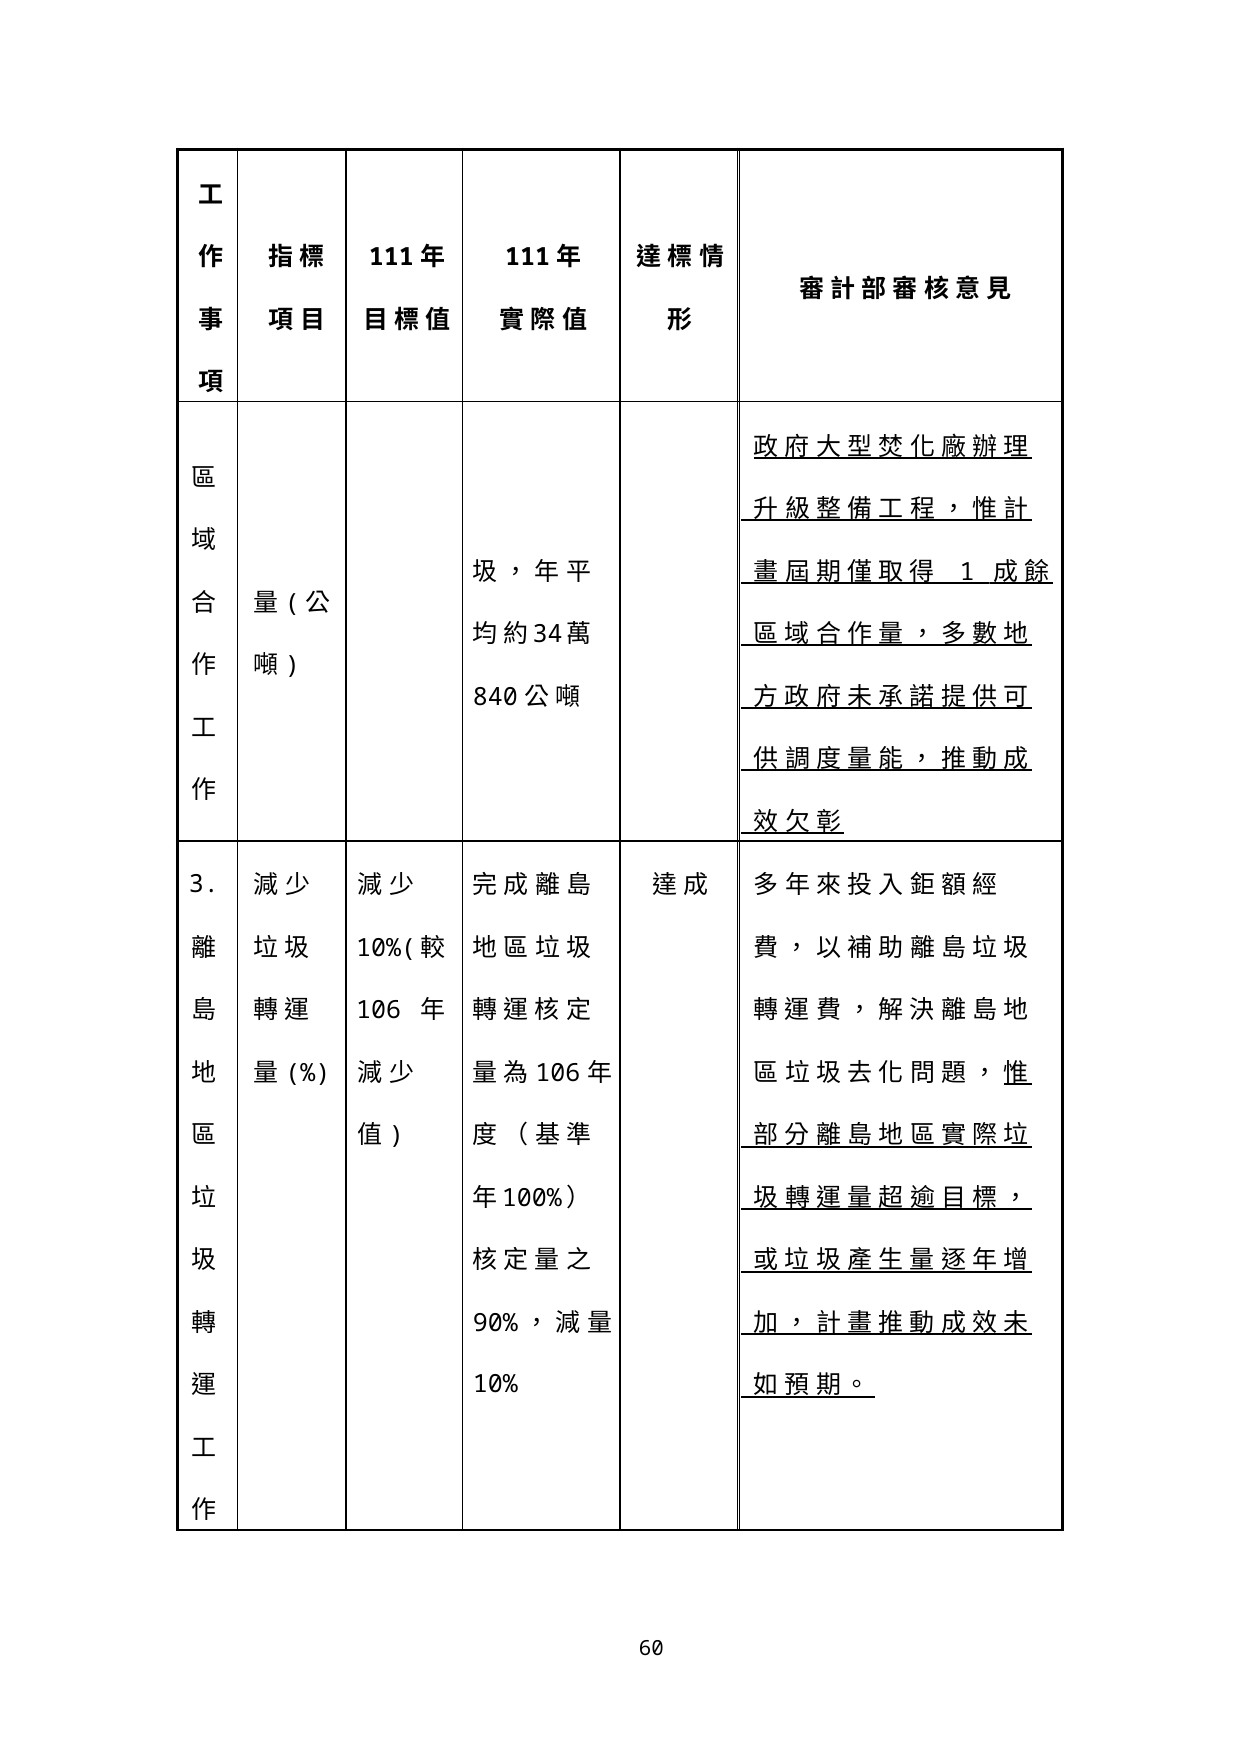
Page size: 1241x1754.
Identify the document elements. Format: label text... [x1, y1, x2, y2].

table_header 指標項目 [238, 151, 345, 401]
table_header 達標情形 [621, 151, 737, 401]
table_header 111年 實際值 [463, 151, 619, 401]
table_cell 完成離島地區垃圾轉運核定量為106年度（基準年100%）核定量之90%，減量10% [463, 842, 619, 1529]
table_header 111年 目標值 [347, 151, 462, 401]
table_cell 圾，年平均約34萬840公噸 [463, 402, 619, 840]
table_cell 減少垃圾轉運量(%) [238, 842, 345, 1529]
table_cell 達成 [621, 842, 737, 1529]
table_cell 量(公噸) [238, 402, 345, 840]
table_cell [347, 402, 462, 840]
table_header 工作事項 [179, 151, 237, 401]
table_cell 減少10%(較106 年減少值) [347, 842, 462, 1529]
table_header 審計部審核意見 [740, 151, 1061, 401]
table_cell 區域合作工作 [179, 402, 237, 840]
table_cell 政府大型焚化廠辦理升級整備工程，惟計畫屆期僅取得 1 成餘區域合作量，多數地方政府未承諾提供可供調度量能，推動成效欠彰 [740, 402, 1061, 840]
table_cell 3.離島地區垃圾轉運工作 [179, 842, 237, 1529]
table_cell 多年來投入鉅額經費，以補助離島垃圾轉運費，解決離島地區垃圾去化問題，惟部分離島地區實際垃圾轉運量超逾目標，或垃圾產生量逐年增加，計畫推動成效未如預期。 [740, 842, 1061, 1529]
table_cell [621, 402, 737, 840]
